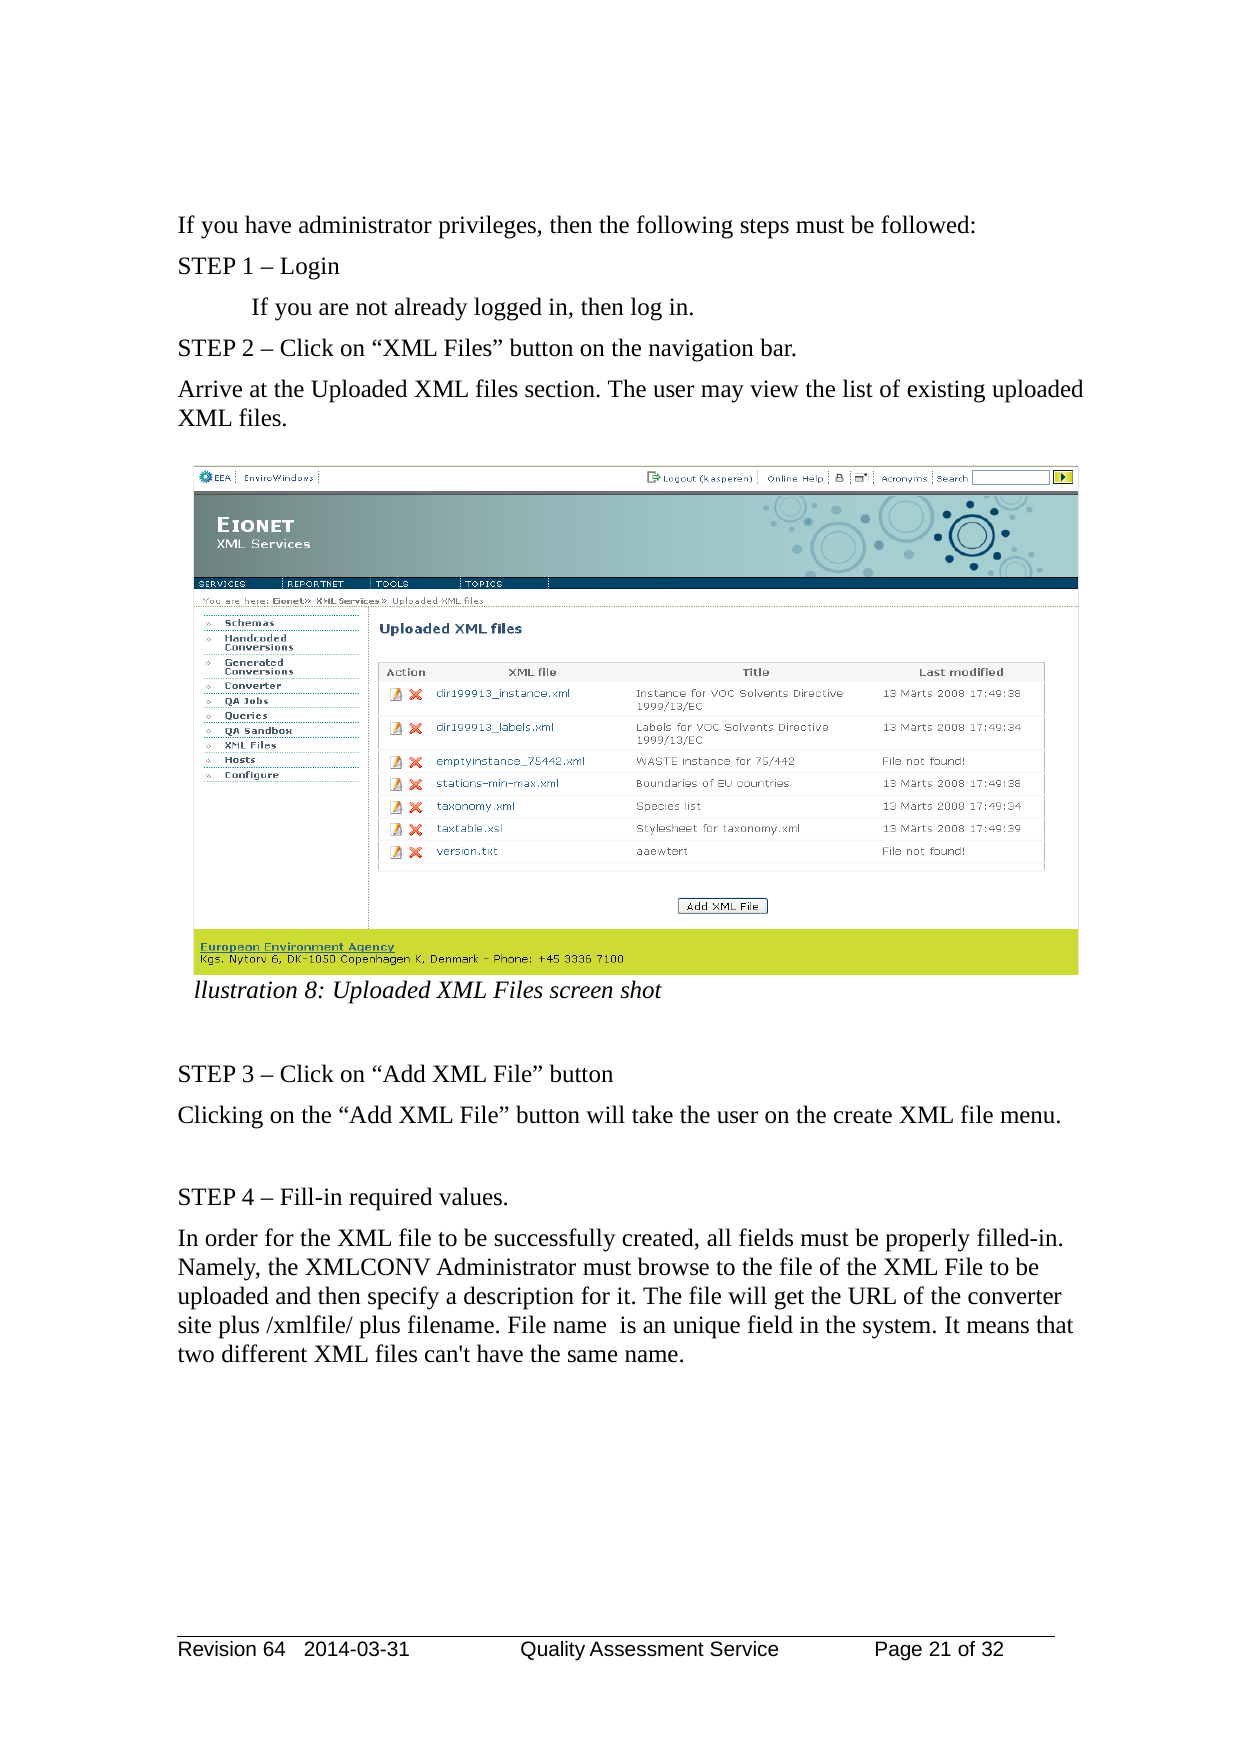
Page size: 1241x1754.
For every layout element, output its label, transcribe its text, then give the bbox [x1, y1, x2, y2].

text STEP 1 – Login [177, 251, 1092, 280]
text Arrive at the Uploaded XML files section. The user may view the list of existing uploaded XML files. [177, 373, 1092, 432]
text If you are not already logged in, then log in. [177, 292, 1092, 321]
text In order for the XML file to be successfully created, all fields must be properly filled-in. Namely, the XMLCONV Administrator must browse to the file of the XML File to be uploaded and then specify a description for it. The file will get the URL of the converter site plus /xmlfile/ plus filename. File name is an unique field in the system. It means that two different XML files can't have the same name. [177, 1222, 1092, 1368]
text STEP 3 – Click on “Add XML File” button [177, 1059, 1092, 1088]
text If you have administrator privileges, then the following steps must be followed: [177, 210, 1092, 239]
text STEP 2 – Click on “XML Files” button on the navigation bar. [177, 333, 1092, 362]
text STEP 4 – Fill-in required values. [177, 1182, 1092, 1211]
text Clicking on the “Add XML File” button will take the user on the create XML file menu. [177, 1100, 1092, 1129]
text llustration 8: Uploaded XML Files screen shot [194, 975, 1078, 1004]
